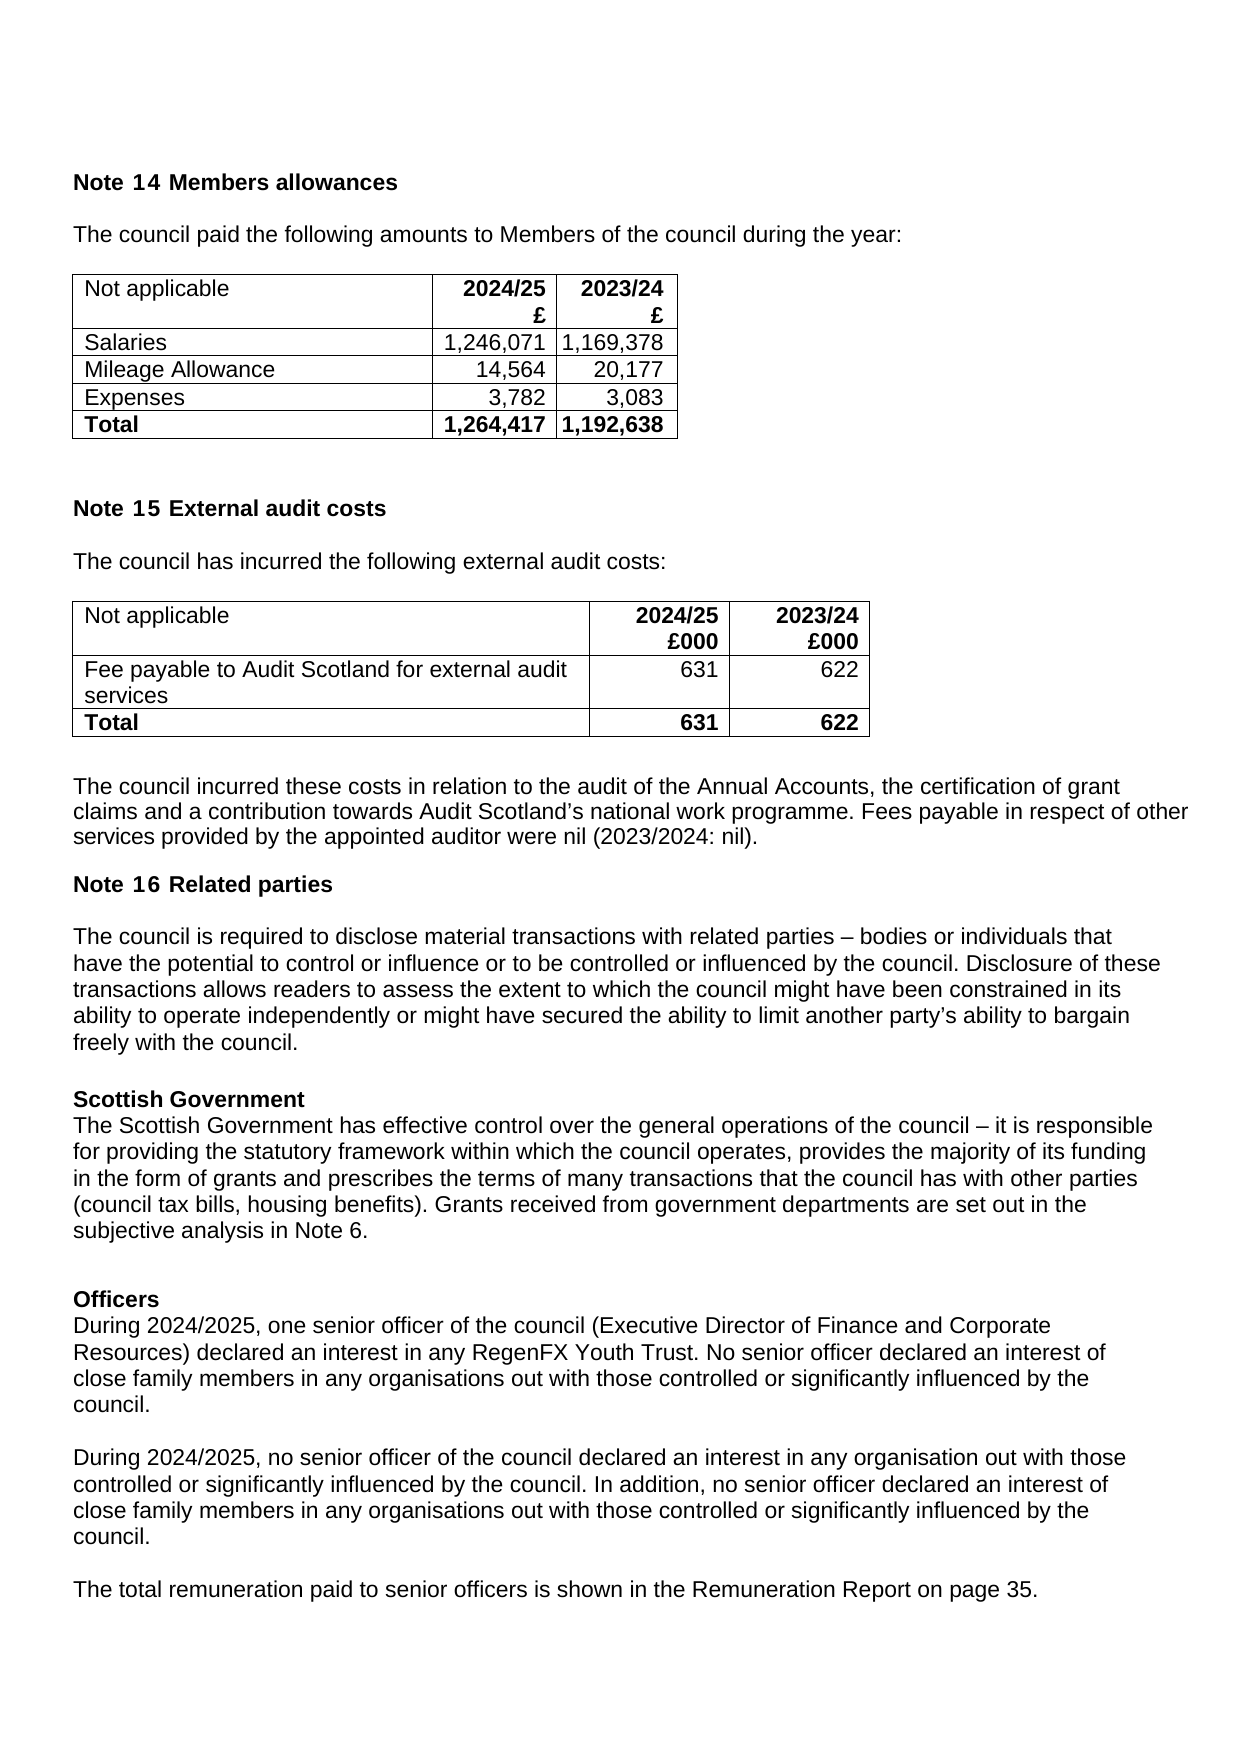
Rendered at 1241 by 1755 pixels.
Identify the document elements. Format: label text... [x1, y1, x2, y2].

text The council incurred these costs in relation to the audit of the Annual Accounts, the certification of grant claims and a contribution towards Audit Scotland’s national work programme. Fees payable in respect of other services provided by the appointed auditor were nil (2023/2024: nil). [73, 749, 1190, 850]
table_cell 14,564 [433, 356, 556, 383]
text The Scottish Government has effective control over the general operations of the council – it is responsible for providing the statutory framework within which the council operates, provides the majority of its funding in the form of grants and prescribes the terms of many transactions that the council has with other parties (council tax bills, housing benefits). Grants received from government departments are set out in the subjective analysis in Note 6. [73, 1112, 1163, 1244]
table_cell 1,246,071 [433, 329, 556, 355]
table_cell 1,169,378 [557, 329, 677, 355]
table_cell 631 [590, 709, 729, 736]
table_header 2023/24 £ [557, 275, 677, 328]
table_cell Total [73, 411, 432, 437]
text The council has incurred the following external audit costs: [73, 548, 1163, 574]
table_cell 1,192,638 [557, 411, 677, 437]
table_cell Salaries [73, 329, 432, 355]
subtitle Scottish Government [73, 1086, 1163, 1112]
text The council is required to disclose material transactions with related parties – bodies or individuals that have the potential to control or influence or to be controlled or influenced by the council. Disclosure of these transactions allows readers to assess the extent to which the council might have been constrained in its ability to operate independently or might have secured the ability to limit another party’s ability to bargain freely with the council. [73, 923, 1163, 1055]
table_cell 20,177 [557, 356, 677, 383]
table_cell 3,782 [433, 384, 556, 410]
subtitle Note 15 External audit costs [73, 495, 1163, 522]
subtitle Note 16 Related parties [73, 871, 1163, 897]
table_cell Mileage Allowance [73, 356, 432, 383]
table_cell Expenses [73, 384, 432, 410]
text During 2024/2025, one senior officer of the council (Executive Director of Finance and Corporate Resources) declared an interest in any RegenFX Youth Trust. No senior officer declared an interest of close family members in any organisations out with those controlled or significantly influenced by the council. [73, 1312, 1163, 1444]
table_header 2023/24 £000 [730, 602, 869, 654]
table_cell Fee payable to Audit Scotland for external audit services [73, 656, 589, 708]
text The council paid the following amounts to Members of the council during the year: [73, 221, 1163, 248]
table_header Not applicable [73, 602, 589, 654]
table_header 2024/25 £000 [590, 602, 729, 654]
table_header Not applicable [73, 275, 432, 328]
table_cell 622 [730, 656, 869, 708]
table_cell 622 [730, 709, 869, 736]
subtitle Officers [73, 1286, 1163, 1312]
text During 2024/2025, no senior officer of the council declared an interest in any organisation out with those controlled or significantly influenced by the council. In addition, no senior officer declared an interest of close family members in any organisations out with those controlled or significantly influenced by the council. [73, 1444, 1163, 1549]
subtitle Note 14 Members allowances [73, 169, 1163, 195]
table_cell 3,083 [557, 384, 677, 410]
table_header 2024/25 £ [433, 275, 556, 328]
text The total remuneration paid to senior officers is shown in the Remuneration Report on page 35. [73, 1576, 1163, 1602]
table_cell 1,264,417 [433, 411, 556, 437]
table_cell Total [73, 709, 589, 736]
table_cell 631 [590, 656, 729, 708]
